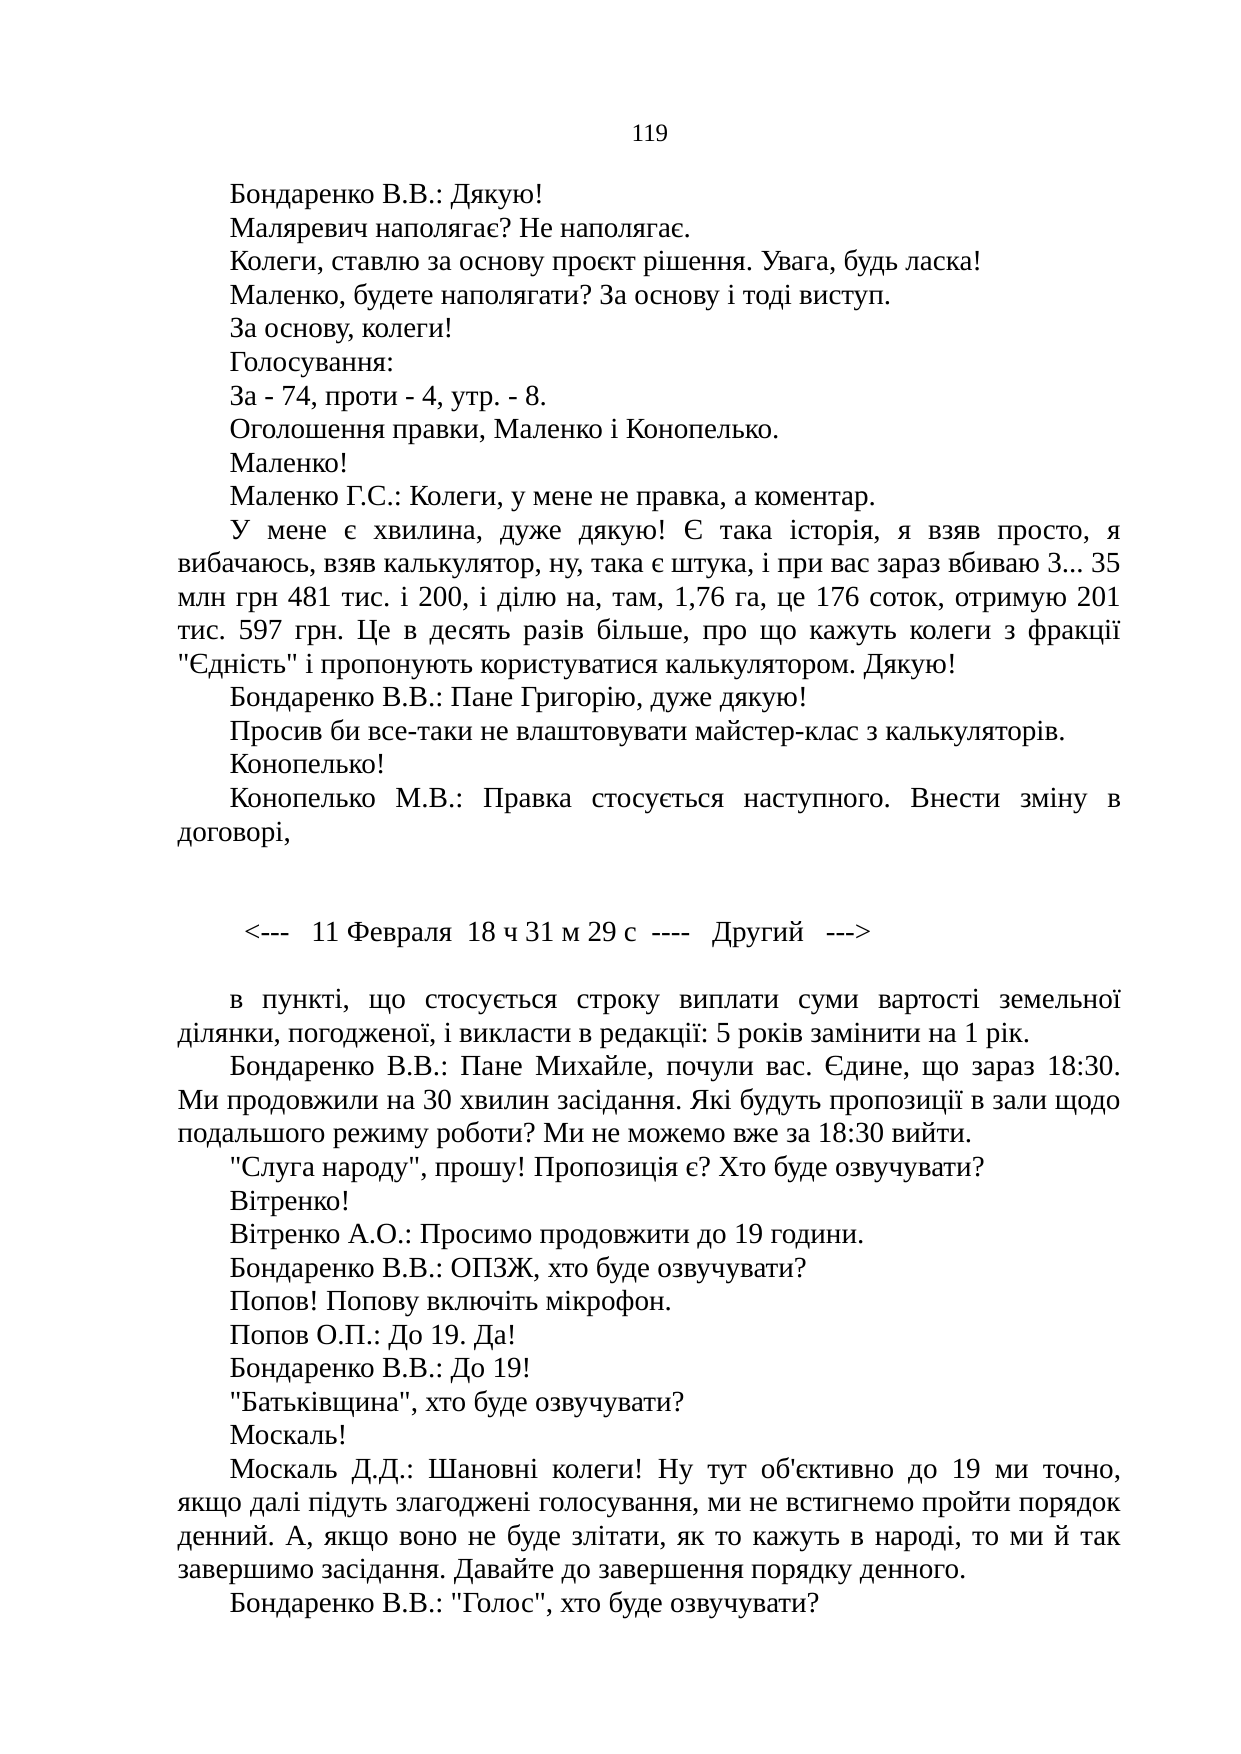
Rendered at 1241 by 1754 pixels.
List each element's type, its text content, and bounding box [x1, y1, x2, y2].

text Попов О.П.: До 19. Да! [177, 1317, 1122, 1350]
text Колеги, ставлю за основу проєкт рішення. Увага, будь ласка! [177, 243, 1122, 277]
text Голосування: [177, 344, 1122, 378]
text Бондаренко В.В.: Пане Михайле, почули вас. Єдине, що зараз 18:30. Ми продовжили на 30 хвилин засідання. Які будуть пропозиції в зали щодо подальшого режиму роботи? Ми не можемо вже за 18:30 вийти. [177, 1048, 1122, 1149]
text "Слуга народу", прошу! Пропозиція є? Хто буде озвучувати? [177, 1149, 1122, 1183]
text Конопелько! [177, 747, 1122, 780]
text Маленко! [177, 445, 1122, 478]
text <--- 11 Февраля 18 ч 31 м 29 с ---- Другий ---> [177, 914, 1122, 948]
text Бондаренко В.В.: Дякую! [177, 176, 1122, 210]
text Конопелько М.В.: Правка стосується наступного. Внести зміну в договорі, [177, 780, 1122, 847]
text Маленко Г.С.: Колеги, у мене не правка, а коментар. [177, 478, 1122, 512]
text Бондаренко В.В.: Пане Григорію, дуже дякую! [177, 679, 1122, 713]
text Москаль! [177, 1417, 1122, 1451]
text Маленко, будете наполягати? За основу і тоді виступ. [177, 277, 1122, 311]
text Попов! Попову включіть мікрофон. [177, 1283, 1122, 1317]
text Бондаренко В.В.: ОПЗЖ, хто буде озвучувати? [177, 1250, 1122, 1283]
text За основу, колеги! [177, 311, 1122, 344]
text Вітренко! [177, 1183, 1122, 1216]
text Маляревич наполягає? Не наполягає. [177, 210, 1122, 243]
text За - 74, проти - 4, утр. - 8. [177, 378, 1122, 411]
text в пункті, що стосується строку виплати суми вартості земельної ділянки, погодженої, і викласти в редакції: 5 років замінити на 1 рік. [177, 981, 1122, 1048]
text Бондаренко В.В.: До 19! [177, 1350, 1122, 1384]
text Бондаренко В.В.: "Голос", хто буде озвучувати? [177, 1585, 1122, 1619]
text Просив би все-таки не влаштовувати майстер-клас з калькуляторів. [177, 713, 1122, 747]
text "Батьківщина", хто буде озвучувати? [177, 1384, 1122, 1417]
text Вітренко А.О.: Просимо продовжити до 19 години. [177, 1216, 1122, 1250]
text Москаль Д.Д.: Шановні колеги! Ну тут об'єктивно до 19 ми точно, якщо далі підуть злагоджені голосування, ми не встигнемо пройти порядок денний. А, якщо воно не буде злітати, як то кажуть в народі, то ми й так завершимо засідання. Давайте до завершення порядку денного. [177, 1451, 1122, 1585]
text Оголошення правки, Маленко і Конопелько. [177, 411, 1122, 445]
text У мене є хвилина, дуже дякую! Є така історія, я взяв просто, я вибачаюсь, взяв калькулятор, ну, така є штука, і при вас зараз вбиваю 3... 35 млн грн 481 тис. і 200, і ділю на, там, 1,76 га, це 176 соток, отримую 201 тис. 597 грн. Це в десять разів більше, про що кажуть колеги з фракції "Єдність" і пропонують користуватися калькулятором. Дякую! [177, 512, 1122, 679]
